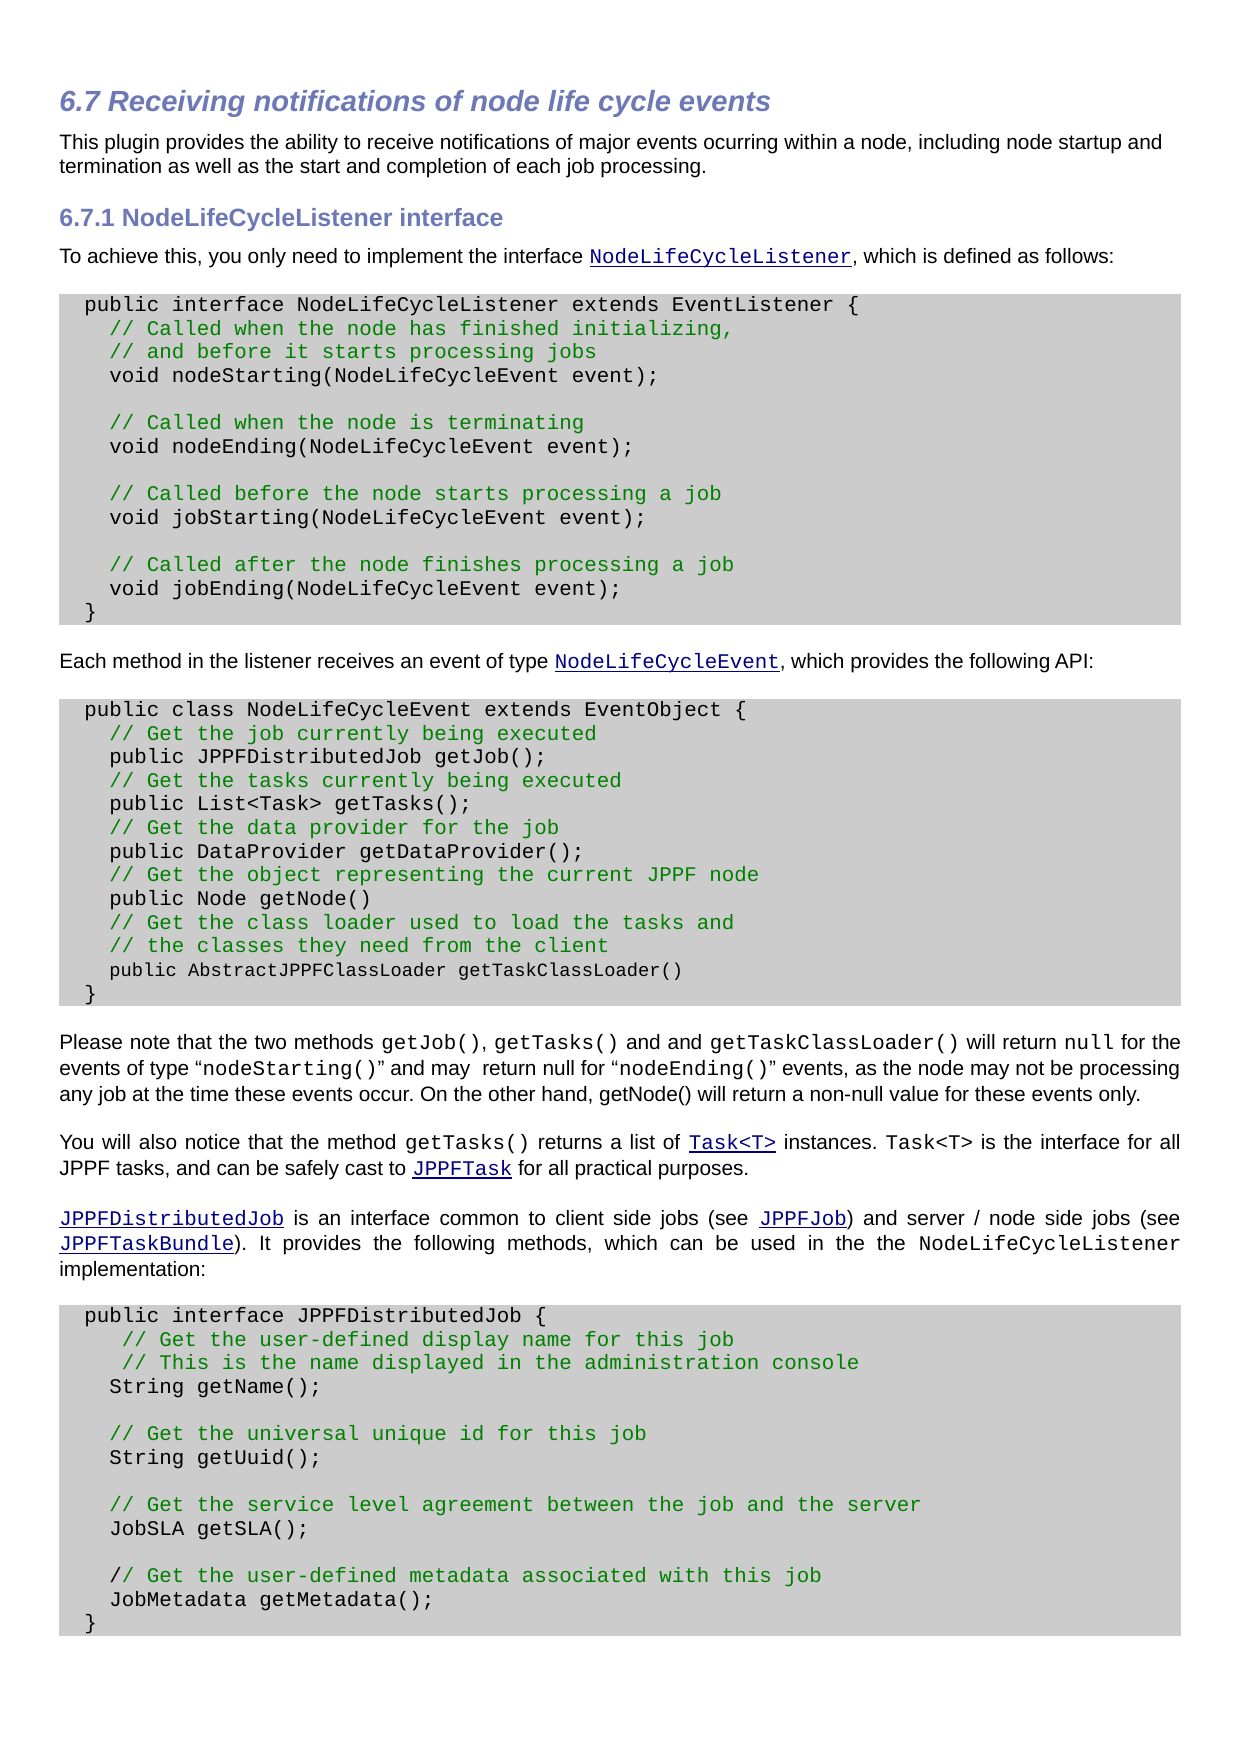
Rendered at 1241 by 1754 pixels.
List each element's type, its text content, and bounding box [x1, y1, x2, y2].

subtitle NodeLifeCycleListener interface [59, 203, 1181, 232]
text String getName(); [59, 1376, 1181, 1399]
text } [59, 1612, 1181, 1636]
text // Get the data provider for the job [59, 817, 1181, 841]
text public interface NodeLifeCycleListener extends EventListener { [59, 294, 1181, 318]
text // and before it starts processing jobs [59, 341, 1181, 365]
text // Get the service level agreement between the job and the server [59, 1494, 1181, 1518]
text void nodeEnding(NodeLifeCycleEvent event); [59, 436, 1181, 459]
text public interface JPPFDistributedJob { [59, 1305, 1181, 1329]
text // Get the universal unique id for this job [59, 1423, 1181, 1447]
text public List<Task> getTasks(); [59, 793, 1181, 817]
text // Called when the node has finished initializing, [59, 318, 1181, 341]
text public DataProvider getDataProvider(); [59, 841, 1181, 864]
text JobMetadata getMetadata(); [59, 1589, 1181, 1612]
text // Get the user-defined display name for this job [59, 1329, 1181, 1352]
text void nodeStarting(NodeLifeCycleEvent event); [59, 365, 1181, 389]
text JPPFDistributedJob is an interface common to client side jobs (see JPPFJob) and server / node side jobs (see JPPFTaskBundle). It provides the following methods, which can be used in the the NodeLifeCycleListener implementation: [59, 1205, 1181, 1281]
text // Get the object representing the current JPPF node [59, 864, 1181, 888]
text // the classes they need from the client [59, 935, 1181, 959]
text // Get the job currently being executed [59, 722, 1181, 746]
text // Get the user-defined metadata associated with this job [59, 1565, 1181, 1589]
text String getUuid(); [59, 1447, 1181, 1471]
text Please note that the two methods getJob(), getTasks() and and getTaskClassLoader() will return null for the events of type “nodeStarting()” and may return null for “nodeEnding()” events, as the node may not be processing any job at the time these events occur. On the other hand, getNode() will return a non-null value for these events only. [59, 1030, 1181, 1106]
text Each method in the listener receives an event of type NodeLifeCycleEvent, which provides the following API: [59, 649, 1181, 675]
text // Called when the node is terminating [59, 412, 1181, 436]
text You will also notice that the method getTasks() returns a list of Task<T> instances. Task<T> is the interface for all JPPF tasks, and can be safely cast to JPPFTask for all practical purposes. [59, 1130, 1181, 1181]
text } [59, 983, 1181, 1006]
text JobSLA getSLA(); [59, 1518, 1181, 1541]
text public JPPFDistributedJob getJob(); [59, 746, 1181, 770]
text To achieve this, you only need to implement the interface NodeLifeCycleListener, which is defined as follows: [59, 244, 1181, 270]
text public class NodeLifeCycleEvent extends EventObject { [59, 699, 1181, 722]
subtitle Receiving notifications of node life cycle events [59, 84, 1181, 118]
text void jobStarting(NodeLifeCycleEvent event); [59, 507, 1181, 531]
text // Get the class loader used to load the tasks and [59, 912, 1181, 935]
text public AbstractJPPFClassLoader getTaskClassLoader() [59, 959, 1181, 983]
text // Get the tasks currently being executed [59, 770, 1181, 793]
text // Called before the node starts processing a job [59, 483, 1181, 507]
text // This is the name displayed in the administration console [59, 1352, 1181, 1376]
text This plugin provides the ability to receive notifications of major events ocurring within a node, including node startup and termination as well as the start and completion of each job processing. [59, 130, 1181, 178]
text // Called after the node finishes processing a job [59, 554, 1181, 578]
text } [59, 601, 1181, 625]
text public Node getNode() [59, 888, 1181, 912]
text void jobEnding(NodeLifeCycleEvent event); [59, 578, 1181, 601]
